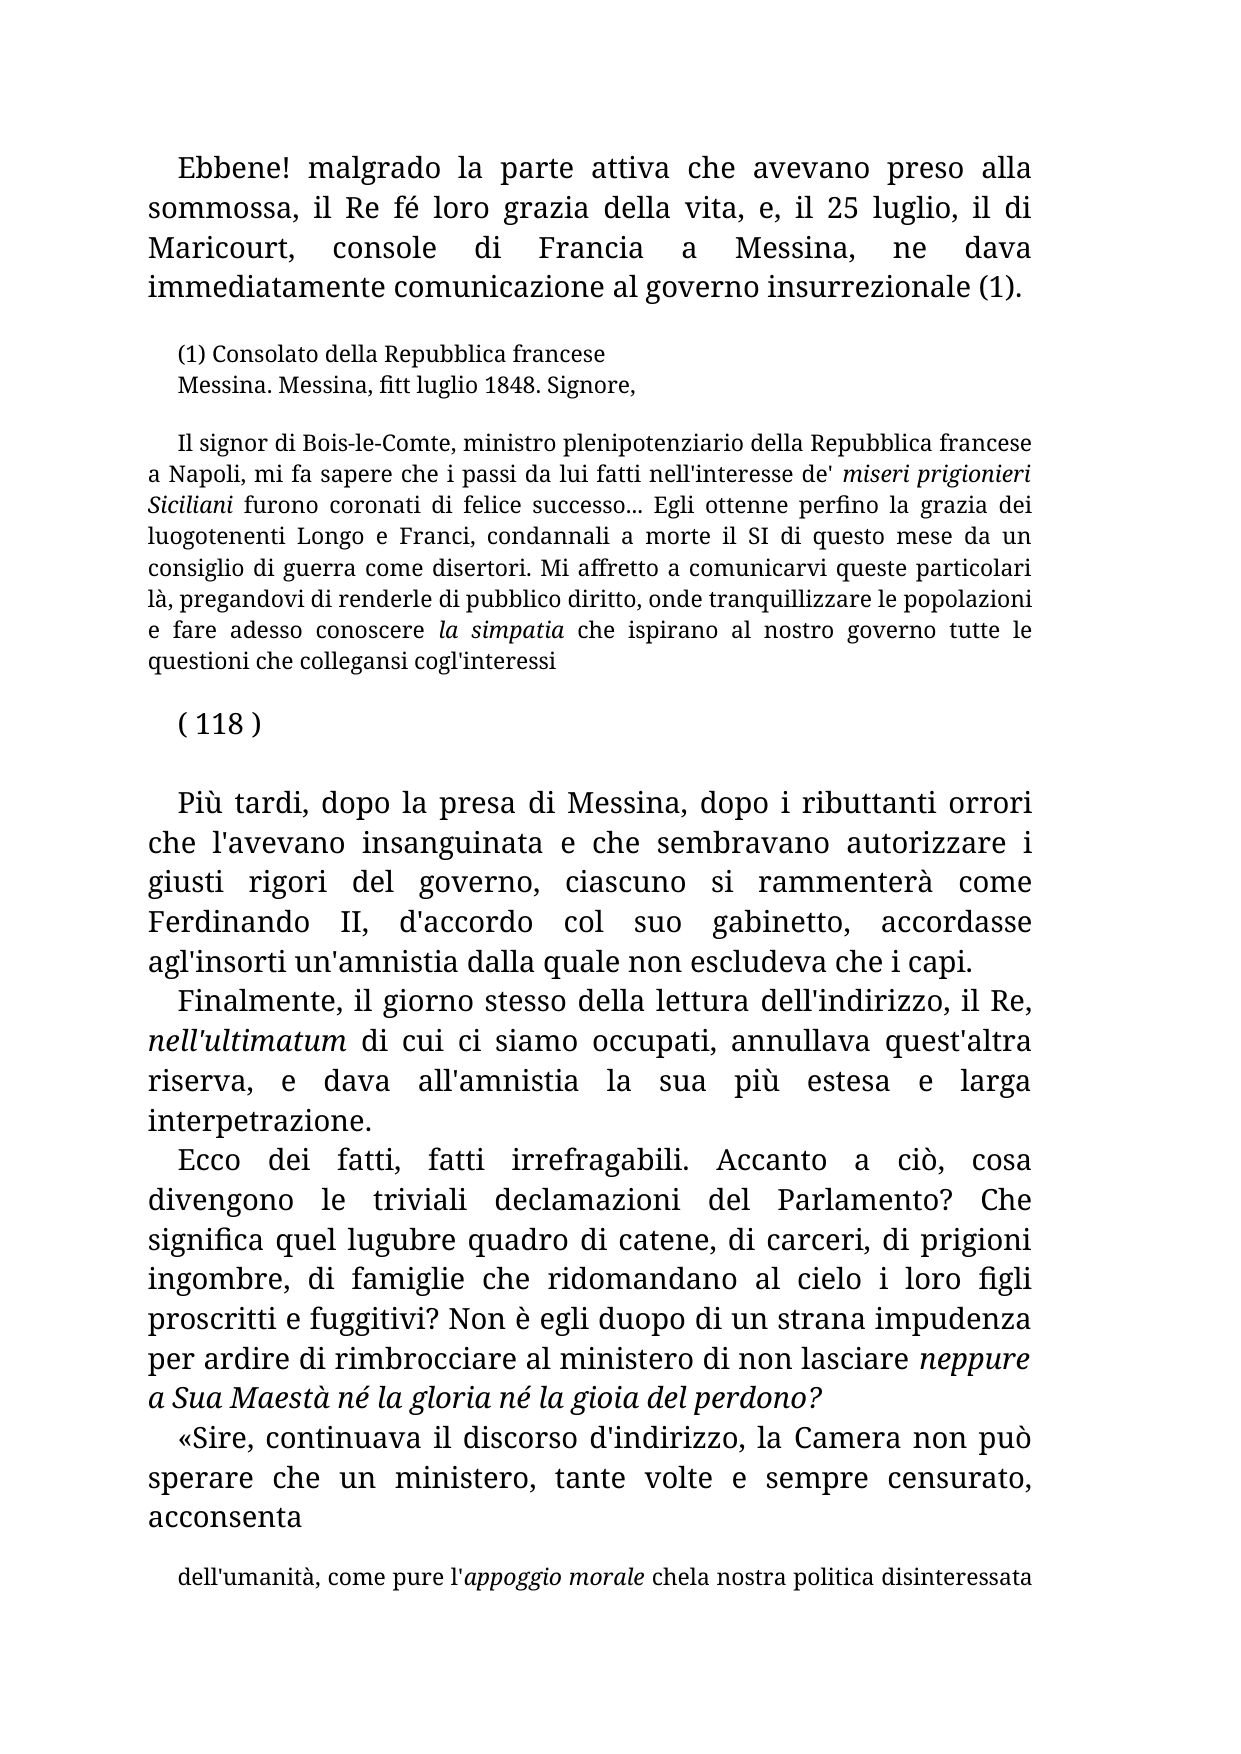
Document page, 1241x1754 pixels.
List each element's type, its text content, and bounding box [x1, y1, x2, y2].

text Finalmente, il giorno stesso della lettura dell'indirizzo, il Re, nell'ultimatum di cui ci siamo occupati, annullava quest'altra riserva, e dava all'amnistia la sua più estesa e larga interpetrazione. [148, 981, 1033, 1139]
text Ecco dei fatti, fatti irrefragabili. Accanto a ciò, cosa divengono le triviali declamazioni del Parlamento? Che significa quel lugubre quadro di catene, di carceri, di prigioni ingombre, di famiglie che ridomandano al cielo i loro figli proscritti e fuggitivi? Non è egli duopo di un strana impudenza per ardire di rimbrocciare al ministero di non lasciare neppure a Sua Maestà né la gloria né la gioia del perdono? [148, 1139, 1033, 1417]
text (1) Consolato della Repubblica francese [148, 338, 1033, 369]
text Il signor di Bois-le-Comte, ministro plenipotenziario della Repubblica francese a Napoli, mi fa sapere che i passi da lui fatti nell'interesse de' miseri prigionieri Siciliani furono coronati di felice successo... Egli ottenne perfino la grazia dei luogotenenti Longo e Franci, condannali a morte il SI di questo mese da un consiglio di guerra come disertori. Mi affretto a comunicarvi queste particolari là, pregandovi di renderle di pubblico diritto, onde tranquillizzare le popolazioni e fare adesso conoscere la simpatia che ispirano al nostro governo tutte le questioni che collegansi cogl'interessi [148, 427, 1033, 677]
text Messina. Messina, fitt luglio 1848. Signore, [148, 369, 1033, 400]
text Ebbene! malgrado la parte attiva che avevano preso alla sommossa, il Re fé loro grazia della vita, e, il 25 luglio, il di Maricourt, console di Francia a Messina, ne dava immediatamente comunicazione al governo insurrezionale (1). [148, 148, 1033, 306]
text Più tardi, dopo la presa di Messina, dopo i ributtanti orrori che l'avevano insanguinata e che sembravano autorizzare i giusti rigori del governo, ciascuno si rammenterà come Ferdinando II, d'accordo col suo gabinetto, accordasse agl'insorti un'amnistia dalla quale non escludeva che i capi. [148, 782, 1033, 981]
text «Sire, continuava il discorso d'indirizzo, la Camera non può sperare che un ministero, tante volte e sempre censurato, acconsenta [148, 1417, 1033, 1536]
text dell'umanità, come pure l'appoggio morale chela nostra politica disinteressata [148, 1560, 1033, 1592]
text ( 118 ) [148, 703, 1033, 743]
